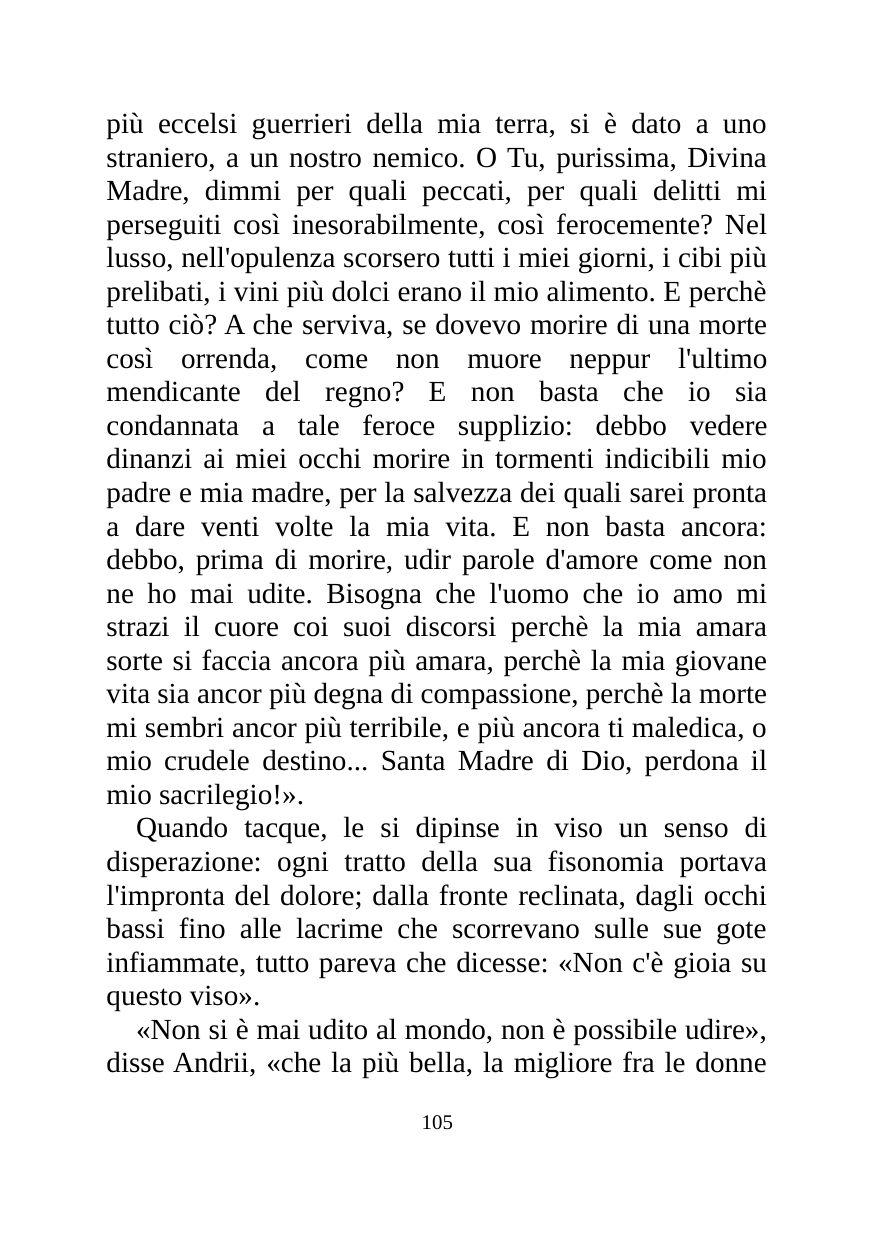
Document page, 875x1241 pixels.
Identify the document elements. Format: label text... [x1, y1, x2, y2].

text più eccelsi guerrieri della mia terra, si è dato a uno straniero, a un nostro nemico. O Tu, purissima, Divina Madre, dimmi per quali peccati, per quali delitti mi perseguiti così inesorabilmente, così ferocemente? Nel lusso, nell'opulenza scorsero tutti i miei giorni, i cibi più prelibati, i vini più dolci erano il mio alimento. E perchè tutto ciò? A che serviva, se dovevo morire di una morte così orrenda, come non muore neppur l'ultimo mendicante del regno? E non basta che io sia condannata a tale feroce supplizio: debbo vedere dinanzi ai miei occhi morire in tormenti indicibili mio padre e mia madre, per la salvezza dei quali sarei pronta a dare venti volte la mia vita. E non basta ancora: debbo, prima di morire, udir parole d'amore come non ne ho mai udite. Bisogna che l'uomo che io amo mi strazi il cuore coi suoi discorsi perchè la mia amara sorte si faccia ancora più amara, perchè la mia giovane vita sia ancor più degna di compassione, perchè la morte mi sembri ancor più terribile, e più ancora ti maledica, o mio crudele destino... Santa Madre di Dio, perdona il mio sacrilegio!». [106, 106, 768, 811]
text «Non si è mai udito al mondo, non è possibile udire», disse Andrii, «che la più bella, la migliore fra le donne [106, 1012, 768, 1079]
text Quando tacque, le si dipinse in viso un senso di disperazione: ogni tratto della sua fisonomia portava l'impronta del dolore; dalla fronte reclinata, dagli occhi bassi fino alle lacrime che scorrevano sulle sue gote infiammate, tutto pareva che dicesse: «Non c'è gioia su questo viso». [106, 811, 768, 1012]
